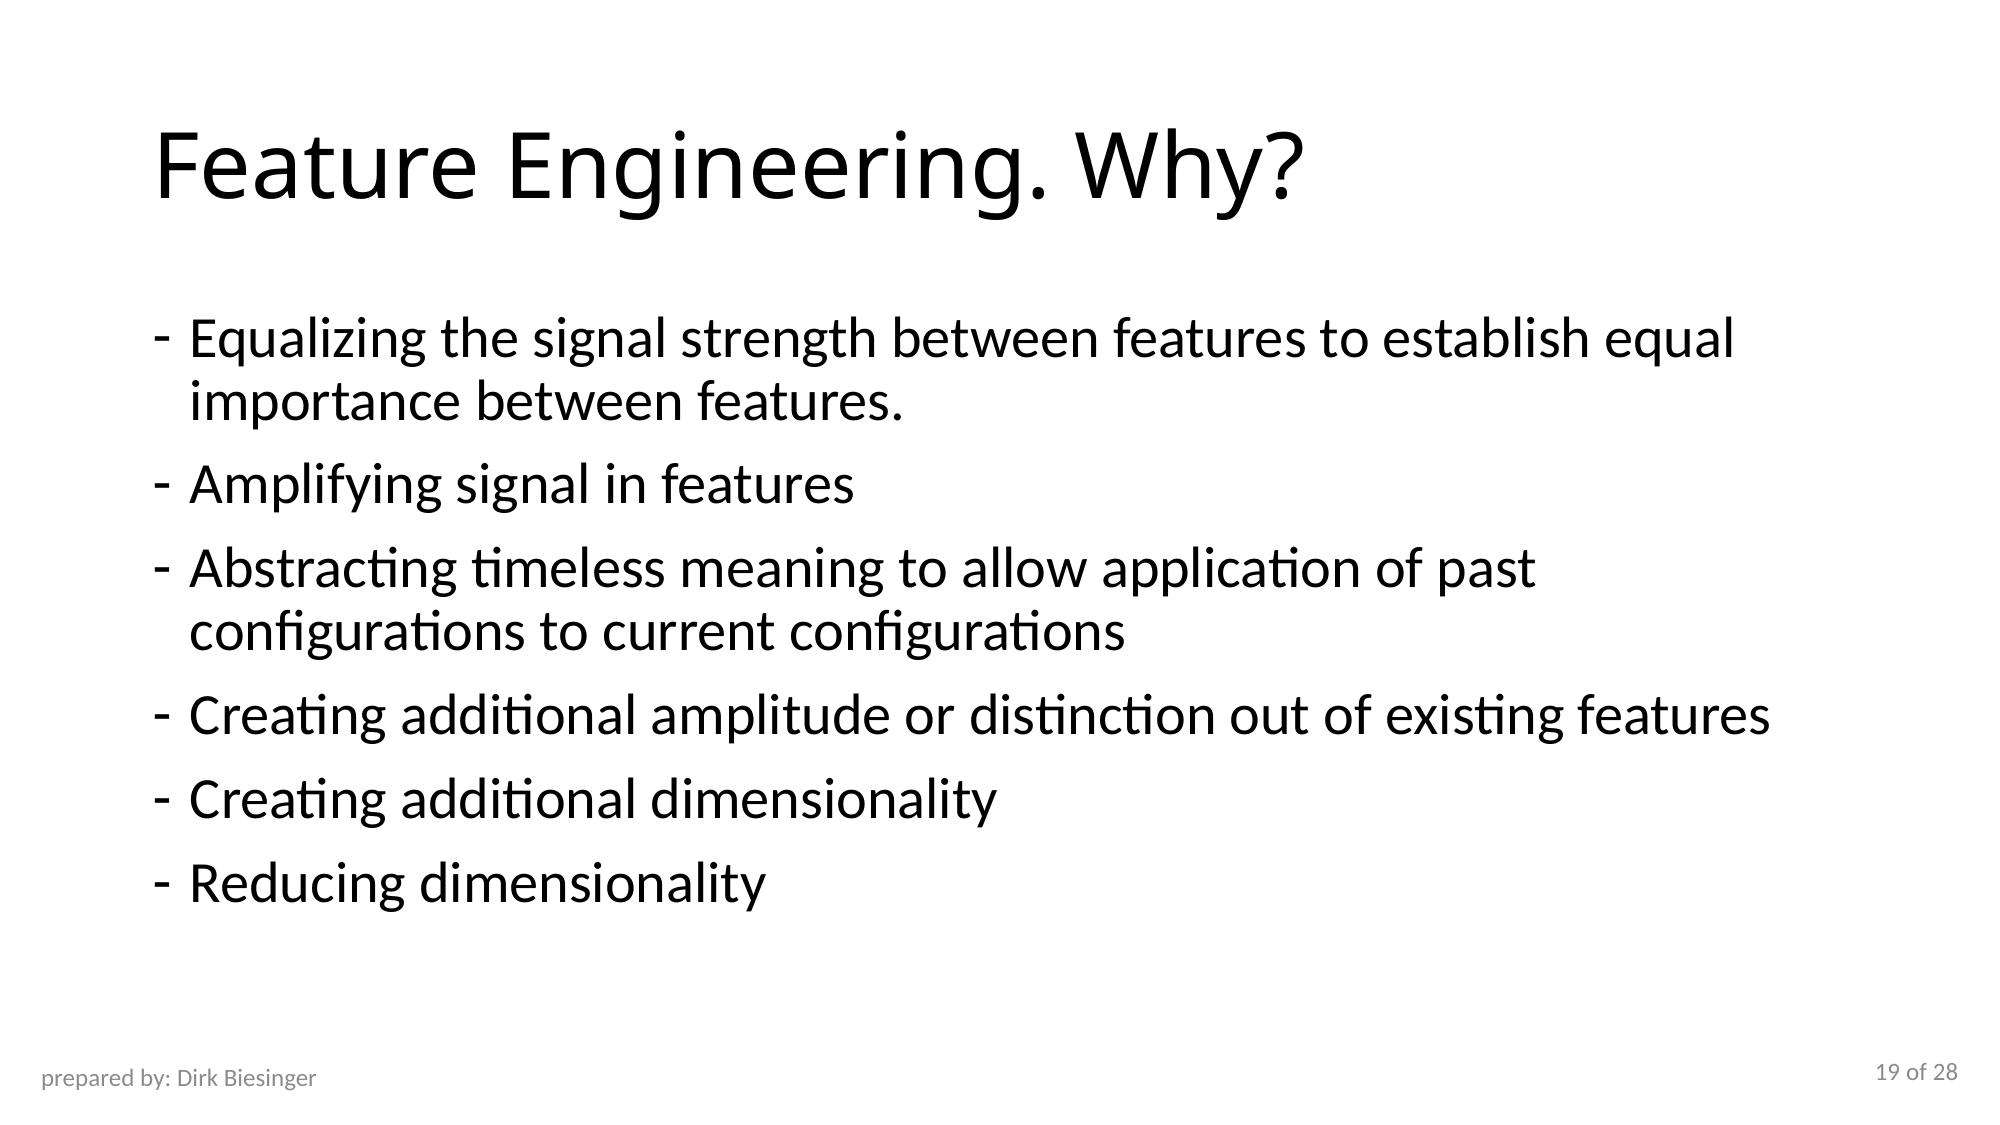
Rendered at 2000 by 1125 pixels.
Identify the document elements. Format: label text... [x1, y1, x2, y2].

list Equalizing the signal strength between features to establish equal importance between features. Amplifying signal in features Abstracting timeless meaning to allow application of past configurations to current configurations Creating additional amplitude or distinction out of existing features Creating additional dimensionality Reducing dimensionality [137, 299, 1862, 1014]
title Feature Engineering. Why? [137, 59, 1862, 278]
